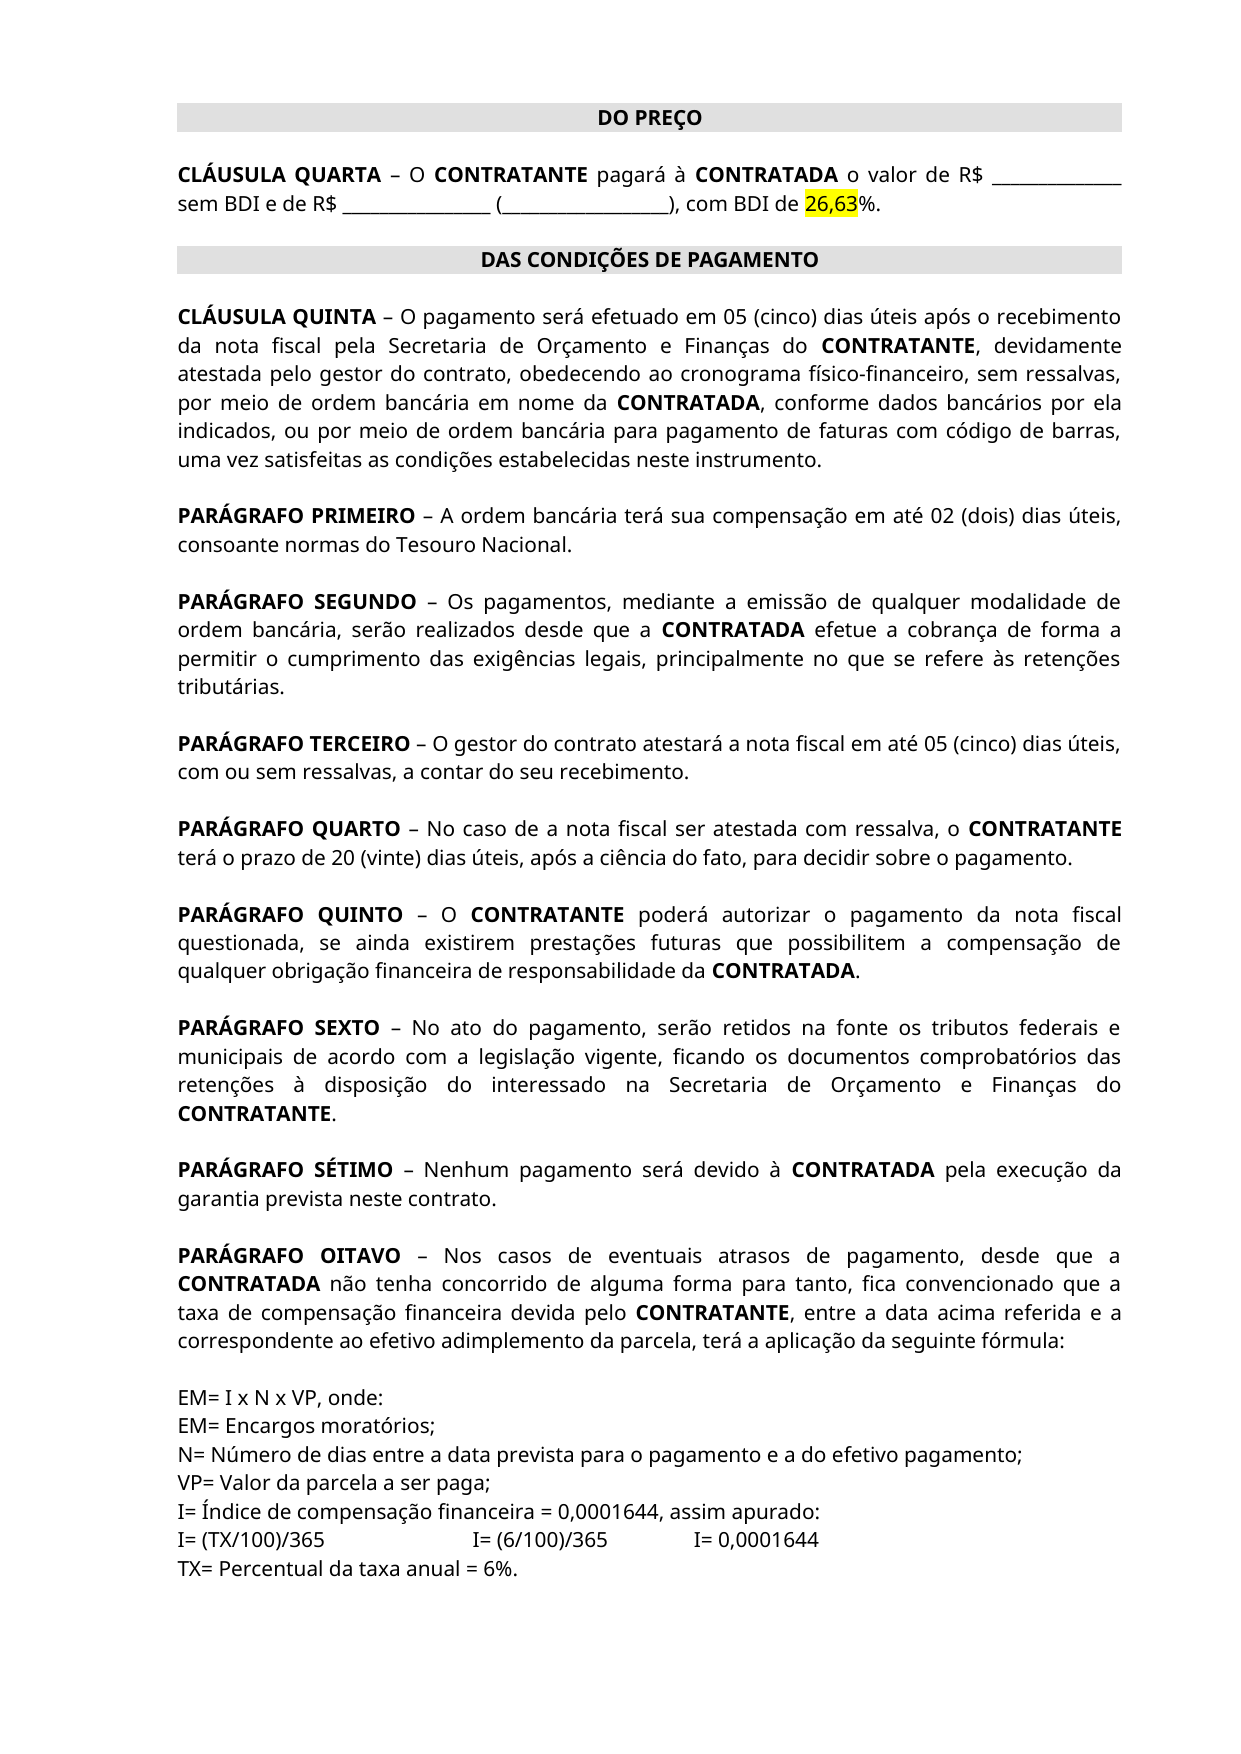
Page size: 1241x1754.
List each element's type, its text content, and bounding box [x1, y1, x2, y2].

text PARÁGRAFO OITAVO – Nos casos de eventuais atrasos de pagamento, desde que a CONTRATADA não tenha concorrido de alguma forma para tanto, fica convencionado que a taxa de compensação financeira devida pelo CONTRATANTE, entre a data acima referida e a correspondente ao efetivo adimplemento da parcela, terá a aplicação da seguinte fórmula: [177, 1241, 1122, 1355]
subtitle EM= I x N x VP, onde: [177, 1383, 1122, 1412]
text PARÁGRAFO TERCEIRO – O gestor do contrato atestará a nota fiscal em até 05 (cinco) dias úteis, com ou sem ressalvas, a contar do seu recebimento. [177, 729, 1122, 786]
text VP= Valor da parcela a ser paga; [177, 1468, 1122, 1497]
text PARÁGRAFO QUARTO – No caso de a nota fiscal ser atestada com ressalva, o CONTRATANTE terá o prazo de 20 (vinte) dias úteis, após a ciência do fato, para decidir sobre o pagamento. [177, 814, 1122, 871]
text PARÁGRAFO SEGUNDO – Os pagamentos, mediante a emissão de qualquer modalidade de ordem bancária, serão realizados desde que a CONTRATADA efetue a cobrança de forma a permitir o cumprimento das exigências legais, principalmente no que se refere às retenções tributárias. [177, 587, 1122, 701]
subtitle DO PREÇO [177, 103, 1122, 132]
text PARÁGRAFO PRIMEIRO – A ordem bancária terá sua compensação em até 02 (dois) dias úteis, consoante normas do Tesouro Nacional. [177, 502, 1122, 558]
text PARÁGRAFO SÉTIMO – Nenhum pagamento será devido à CONTRATADA pela execução da garantia prevista neste contrato. [177, 1156, 1122, 1212]
text I= (TX/100)/365 I= (6/100)/365 I= 0,0001644 [177, 1525, 1122, 1554]
text N= Número de dias entre a data prevista para o pagamento e a do efetivo pagamento; [177, 1440, 1122, 1468]
subtitle DAS CONDIÇÕES DE PAGAMENTO [177, 246, 1122, 274]
text EM= Encargos moratórios; [177, 1412, 1122, 1440]
text CLÁUSULA QUARTA – O CONTRATANTE pagará à CONTRATADA o valor de R$ ______________ sem BDI e de R$ ________________ (__________________), com BDI de 26,63%. [177, 160, 1122, 217]
text CLÁUSULA QUINTA – O pagamento será efetuado em 05 (cinco) dias úteis após o recebimento da nota fiscal pela Secretaria de Orçamento e Finanças do CONTRATANTE, devidamente atestada pelo gestor do contrato, obedecendo ao cronograma físico-financeiro, sem ressalvas, por meio de ordem bancária em nome da CONTRATADA, conforme dados bancários por ela indicados, ou por meio de ordem bancária para pagamento de faturas com código de barras, uma vez satisfeitas as condições estabelecidas neste instrumento. [177, 302, 1122, 473]
text TX= Percentual da taxa anual = 6%. [177, 1554, 1122, 1582]
text I= Índice de compensação financeira = 0,0001644, assim apurado: [177, 1497, 1122, 1525]
text PARÁGRAFO SEXTO – No ato do pagamento, serão retidos na fonte os tributos federais e municipais de acordo com a legislação vigente, ficando os documentos comprobatórios das retenções à disposição do interessado na Secretaria de Orçamento e Finanças do CONTRATANTE. [177, 1013, 1122, 1127]
text PARÁGRAFO QUINTO – O CONTRATANTE poderá autorizar o pagamento da nota fiscal questionada, se ainda existirem prestações futuras que possibilitem a compensação de qualquer obrigação financeira de responsabilidade da CONTRATADA. [177, 900, 1122, 985]
